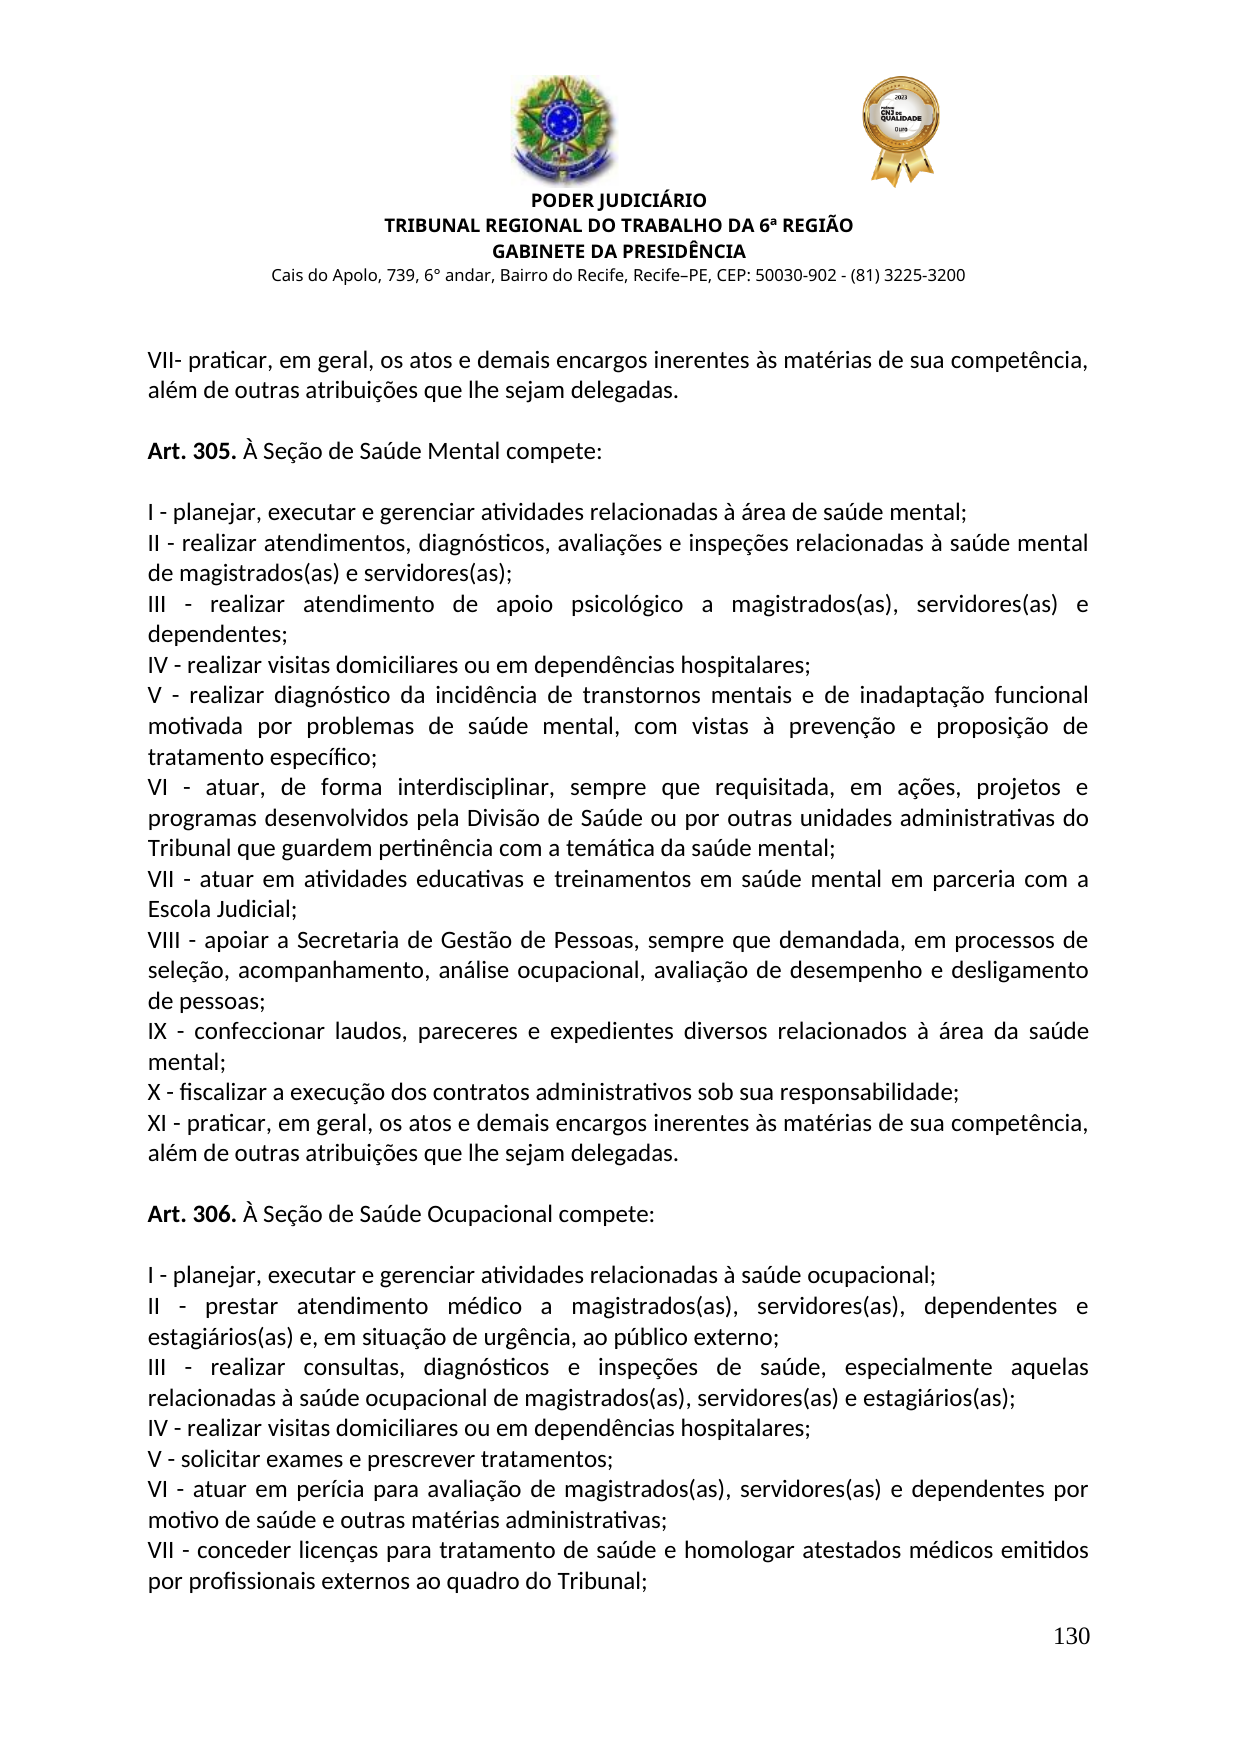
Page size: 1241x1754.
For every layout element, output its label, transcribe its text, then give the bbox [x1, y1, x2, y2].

subtitle II - realizar atendimentos, diagnósticos, avaliações e inspeções relacionadas à saúde mental de magistrados(as) e servidores(as); [147, 527, 1090, 588]
subtitle Art. 306. À Seção de Saúde Ocupacional compete: [147, 1198, 1090, 1229]
subtitle I - planejar, executar e gerenciar atividades relacionadas à saúde ocupacional; [147, 1259, 1090, 1290]
subtitle Art. 305. À Seção de Saúde Mental compete: [147, 436, 1090, 466]
subtitle III - realizar atendimento de apoio psicológico a magistrados(as), servidores(as) e dependentes; [147, 588, 1090, 649]
subtitle IV - realizar visitas domiciliares ou em dependências hospitalares; [147, 1412, 1090, 1443]
subtitle I - planejar, executar e gerenciar atividades relacionadas à área de saúde mental; [147, 497, 1090, 527]
subtitle VII- praticar, em geral, os atos e demais encargos inerentes às matérias de sua competência, além de outras atribuições que lhe sejam delegadas. [147, 344, 1090, 405]
subtitle IV - realizar visitas domiciliares ou em dependências hospitalares; [147, 649, 1090, 680]
subtitle V - realizar diagnóstico da incidência de transtornos mentais e de inadaptação funcional motivada por problemas de saúde mental, com vistas à prevenção e proposição de tratamento específico; [147, 680, 1090, 771]
subtitle II - prestar atendimento médico a magistrados(as), servidores(as), dependentes e estagiários(as) e, em situação de urgência, ao público externo; [147, 1290, 1090, 1351]
subtitle X - fiscalizar a execução dos contratos administrativos sob sua responsabilidade; [147, 1076, 1090, 1107]
subtitle VI - atuar em perícia para avaliação de magistrados(as), servidores(as) e dependentes por motivo de saúde e outras matérias administrativas; [147, 1473, 1090, 1534]
subtitle VII - conceder licenças para tratamento de saúde e homologar atestados médicos emitidos por profissionais externos ao quadro do Tribunal; [147, 1534, 1090, 1595]
picture [191, 75, 300, 188]
subtitle VIII - apoiar a Secretaria de Gestão de Pessoas, sempre que demandada, em processos de seleção, acompanhamento, análise ocupacional, avaliação de desempenho e desligamento de pessoas; [147, 924, 1090, 1015]
subtitle VII - atuar em atividades educativas e treinamentos em saúde mental em parceria com a Escola Judicial; [147, 863, 1090, 924]
picture [862, 76, 940, 188]
subtitle VI - atuar, de forma interdisciplinar, sempre que requisitada, em ações, projetos e programas desenvolvidos pela Divisão de Saúde ou por outras unidades administrativas do Tribunal que guardem pertinência com a temática da saúde mental; [147, 771, 1090, 863]
picture [510, 75, 619, 188]
subtitle IX - confeccionar laudos, pareceres e expedientes diversos relacionados à área da saúde mental; [147, 1015, 1090, 1076]
subtitle XI - praticar, em geral, os atos e demais encargos inerentes às matérias de sua competência, além de outras atribuições que lhe sejam delegadas. [147, 1107, 1090, 1168]
subtitle V - solicitar exames e prescrever tratamentos; [147, 1443, 1090, 1473]
subtitle III - realizar consultas, diagnósticos e inspeções de saúde, especialmente aquelas relacionadas à saúde ocupacional de magistrados(as), servidores(as) e estagiários(as); [147, 1351, 1090, 1412]
